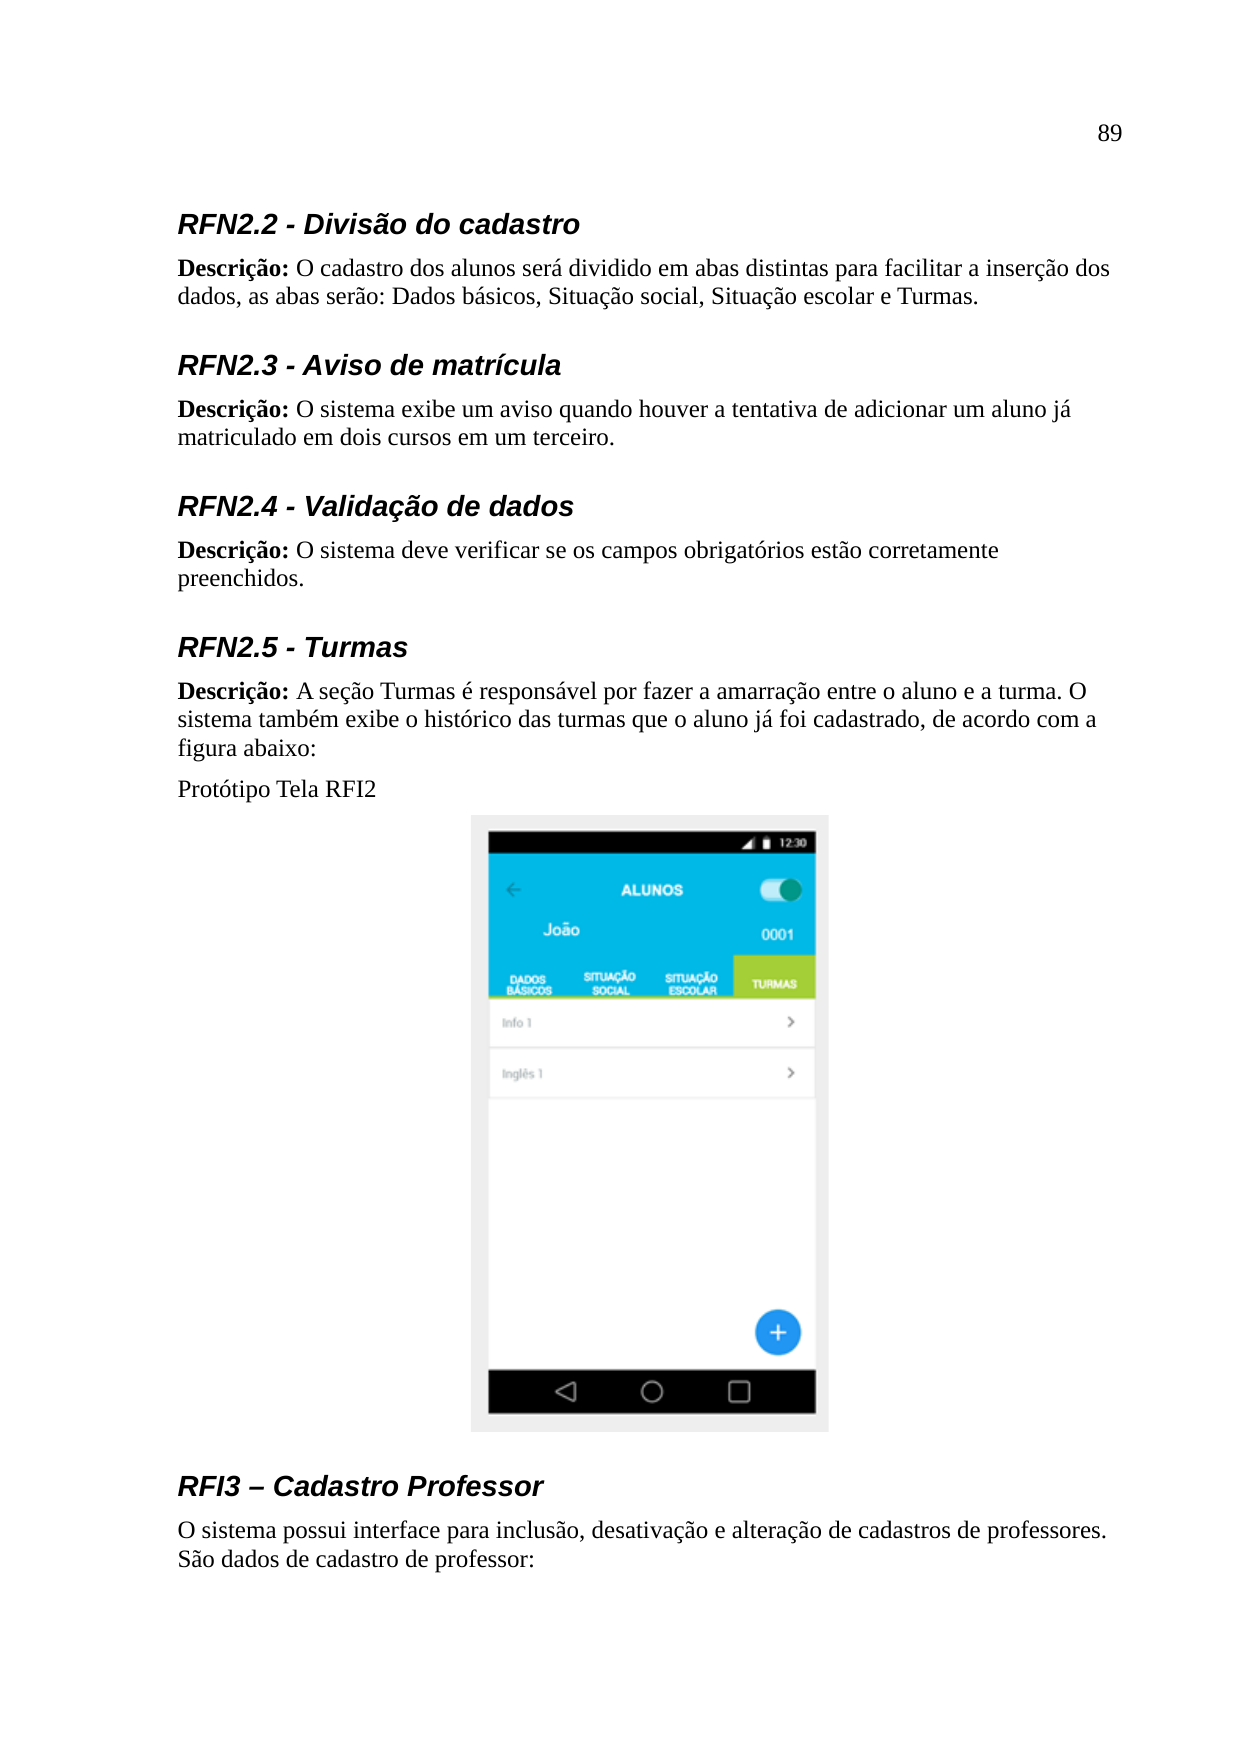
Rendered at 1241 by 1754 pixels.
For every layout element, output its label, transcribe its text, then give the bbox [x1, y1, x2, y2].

text Descrição: O sistema exibe um aviso quando houver a tentativa de adicionar um aluno já matriculado em dois cursos em um terceiro. [177, 394, 1122, 451]
picture [470, 815, 829, 1432]
subtitle RFN2.2 - Divisão do cadastro [177, 207, 1122, 240]
text Descrição: O sistema deve verificar se os campos obrigatórios estão corretamente preenchidos. [177, 535, 1122, 592]
subtitle RFN2.5 - Turmas [177, 630, 1122, 663]
subtitle RFI3 – Cadastro Professor [177, 1469, 1122, 1502]
text Descrição: O cadastro dos alunos será dividido em abas distintas para facilitar a inserção dos dados, as abas serão: Dados básicos, Situação social, Situação escolar e Turmas. [177, 253, 1122, 310]
subtitle RFN2.3 - Aviso de matrícula [177, 348, 1122, 381]
text Descrição: A seção Turmas é responsável por fazer a amarração entre o aluno e a turma. O sistema também exibe o histórico das turmas que o aluno já foi cadastrado, de acordo com a figura abaixo: [177, 676, 1122, 762]
subtitle RFN2.4 - Validação de dados [177, 489, 1122, 522]
text Protótipo Tela RFI2 [177, 774, 1122, 803]
text O sistema possui interface para inclusão, desativação e alteração de cadastros de professores. São dados de cadastro de professor: [177, 1515, 1122, 1572]
